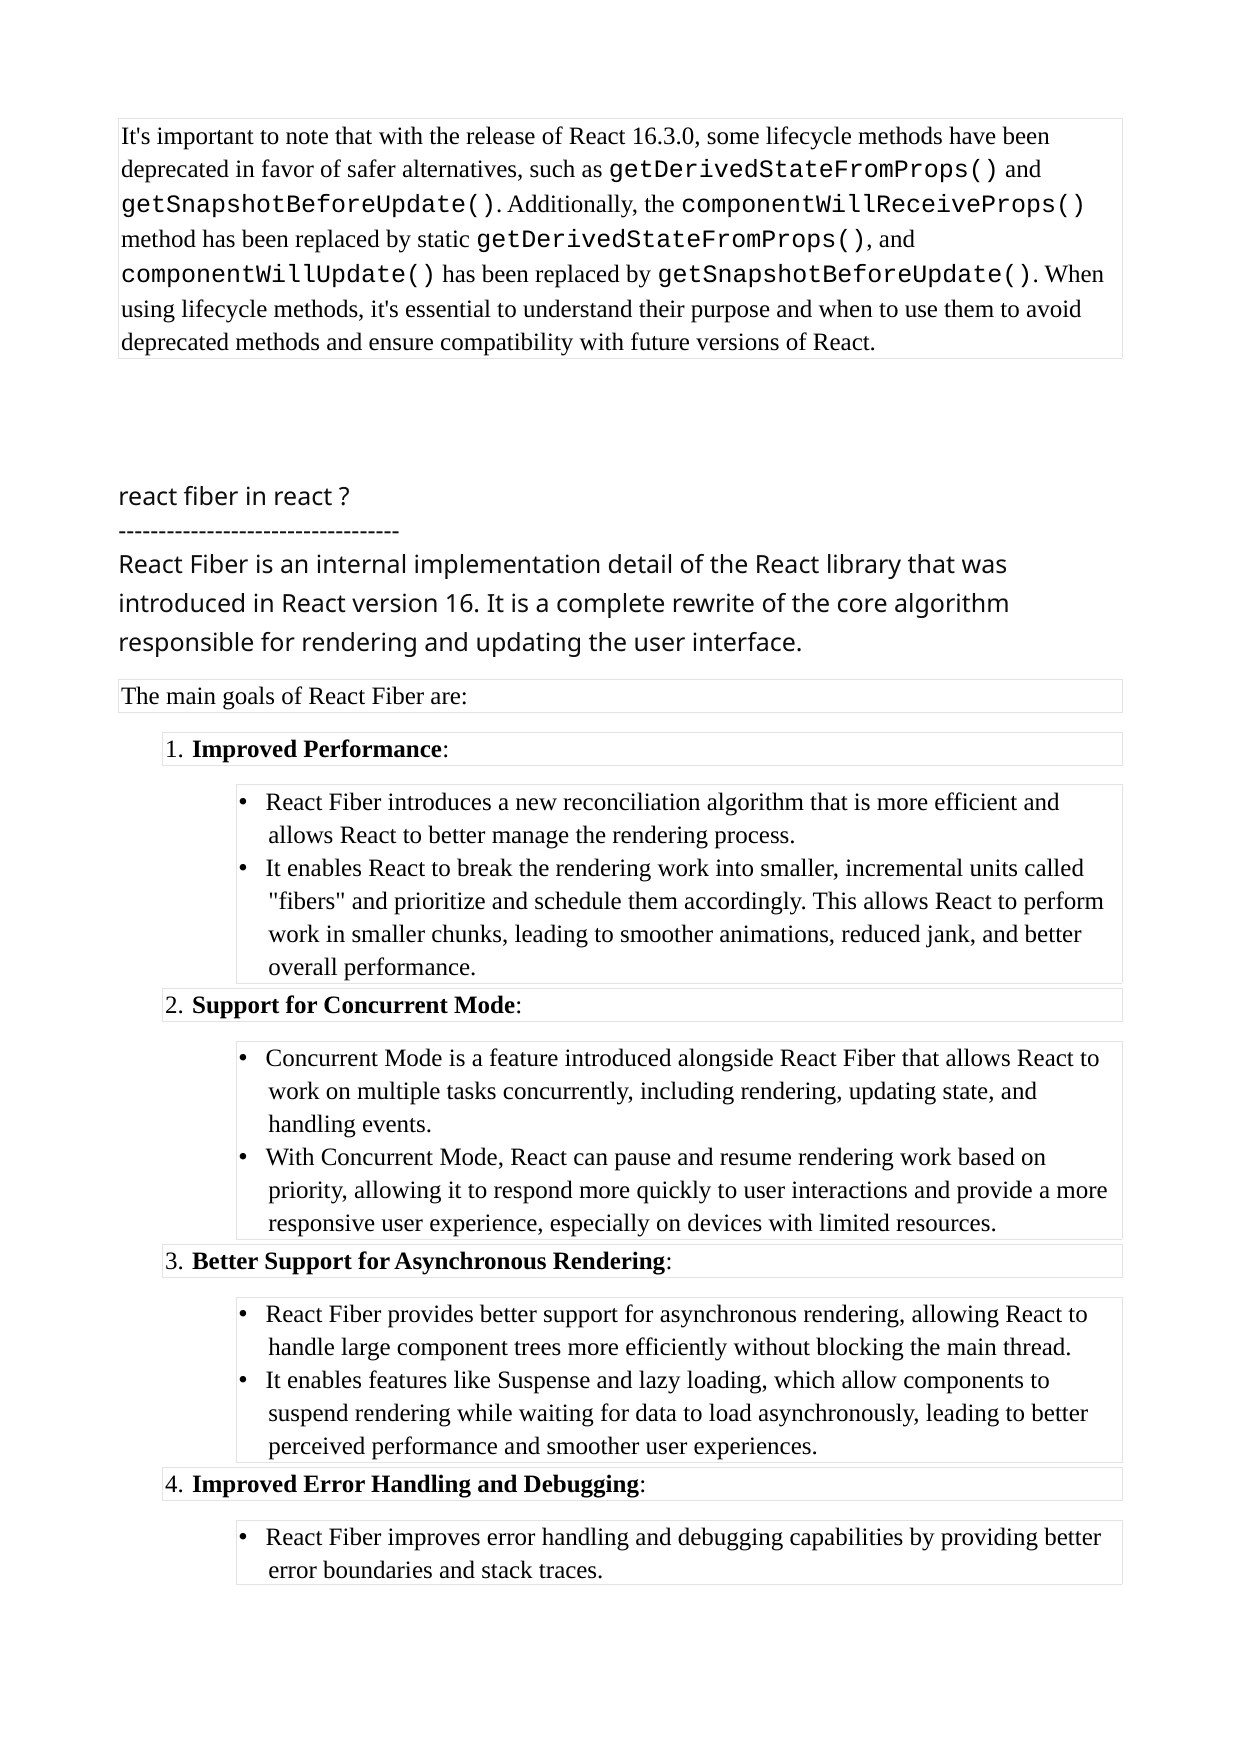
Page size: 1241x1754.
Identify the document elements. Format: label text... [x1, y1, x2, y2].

text ----------------------------------- [118, 513, 1122, 547]
list Improved Error Handling and Debugging: [163, 1468, 1122, 1500]
text The main goals of React Fiber are: [119, 680, 1122, 712]
list It enables features like Suspense and lazy loading, which allow components to suspend rendering while waiting for data to load asynchronously, leading to better perceived performance and smoother user experiences. [237, 1363, 1122, 1462]
list With Concurrent Mode, React can pause and resume rendering work based on priority, allowing it to respond more quickly to user interactions and provide a more responsive user experience, especially on devices with limited resources. [237, 1139, 1122, 1239]
list It enables React to break the rendering work into smaller, incremental units called "fibers" and prioritize and schedule them accordingly. This allows React to perform work in smaller chunks, leading to smoother animations, reduced jank, and better overall performance. [237, 850, 1122, 983]
text React Fiber is an internal implementation detail of the React library that was introduced in React version 16. It is a complete rewrite of the core algorithm responsible for rendering and updating the user interface. [118, 547, 1122, 659]
list Improved Performance: [163, 733, 1122, 765]
list React Fiber improves error handling and debugging capabilities by providing better error boundaries and stack traces. [237, 1521, 1122, 1584]
text react fiber in react ? [118, 478, 1122, 513]
list React Fiber introduces a new reconciliation algorithm that is more efficient and allows React to better manage the rendering process. [237, 785, 1122, 849]
list Support for Concurrent Mode: [163, 989, 1122, 1021]
list Concurrent Mode is a feature introduced alongside React Fiber that allows React to work on multiple tasks concurrently, including rendering, updating state, and handling events. [237, 1042, 1122, 1138]
text It's important to note that with the release of React 16.3.0, some lifecycle methods have been deprecated in favor of safer alternatives, such as getDerivedStateFromProps() and getSnapshotBeforeUpdate(). Additionally, the componentWillReceiveProps() method has been replaced by static getDerivedStateFromProps(), and componentWillUpdate() has been replaced by getSnapshotBeforeUpdate(). When using lifecycle methods, it's essential to understand their purpose and when to use them to avoid deprecated methods and ensure compatibility with future versions of React. [119, 119, 1122, 358]
list Better Support for Asynchronous Rendering: [163, 1245, 1122, 1277]
list React Fiber provides better support for asynchronous rendering, allowing React to handle large component trees more efficiently without blocking the main thread. [237, 1298, 1122, 1361]
